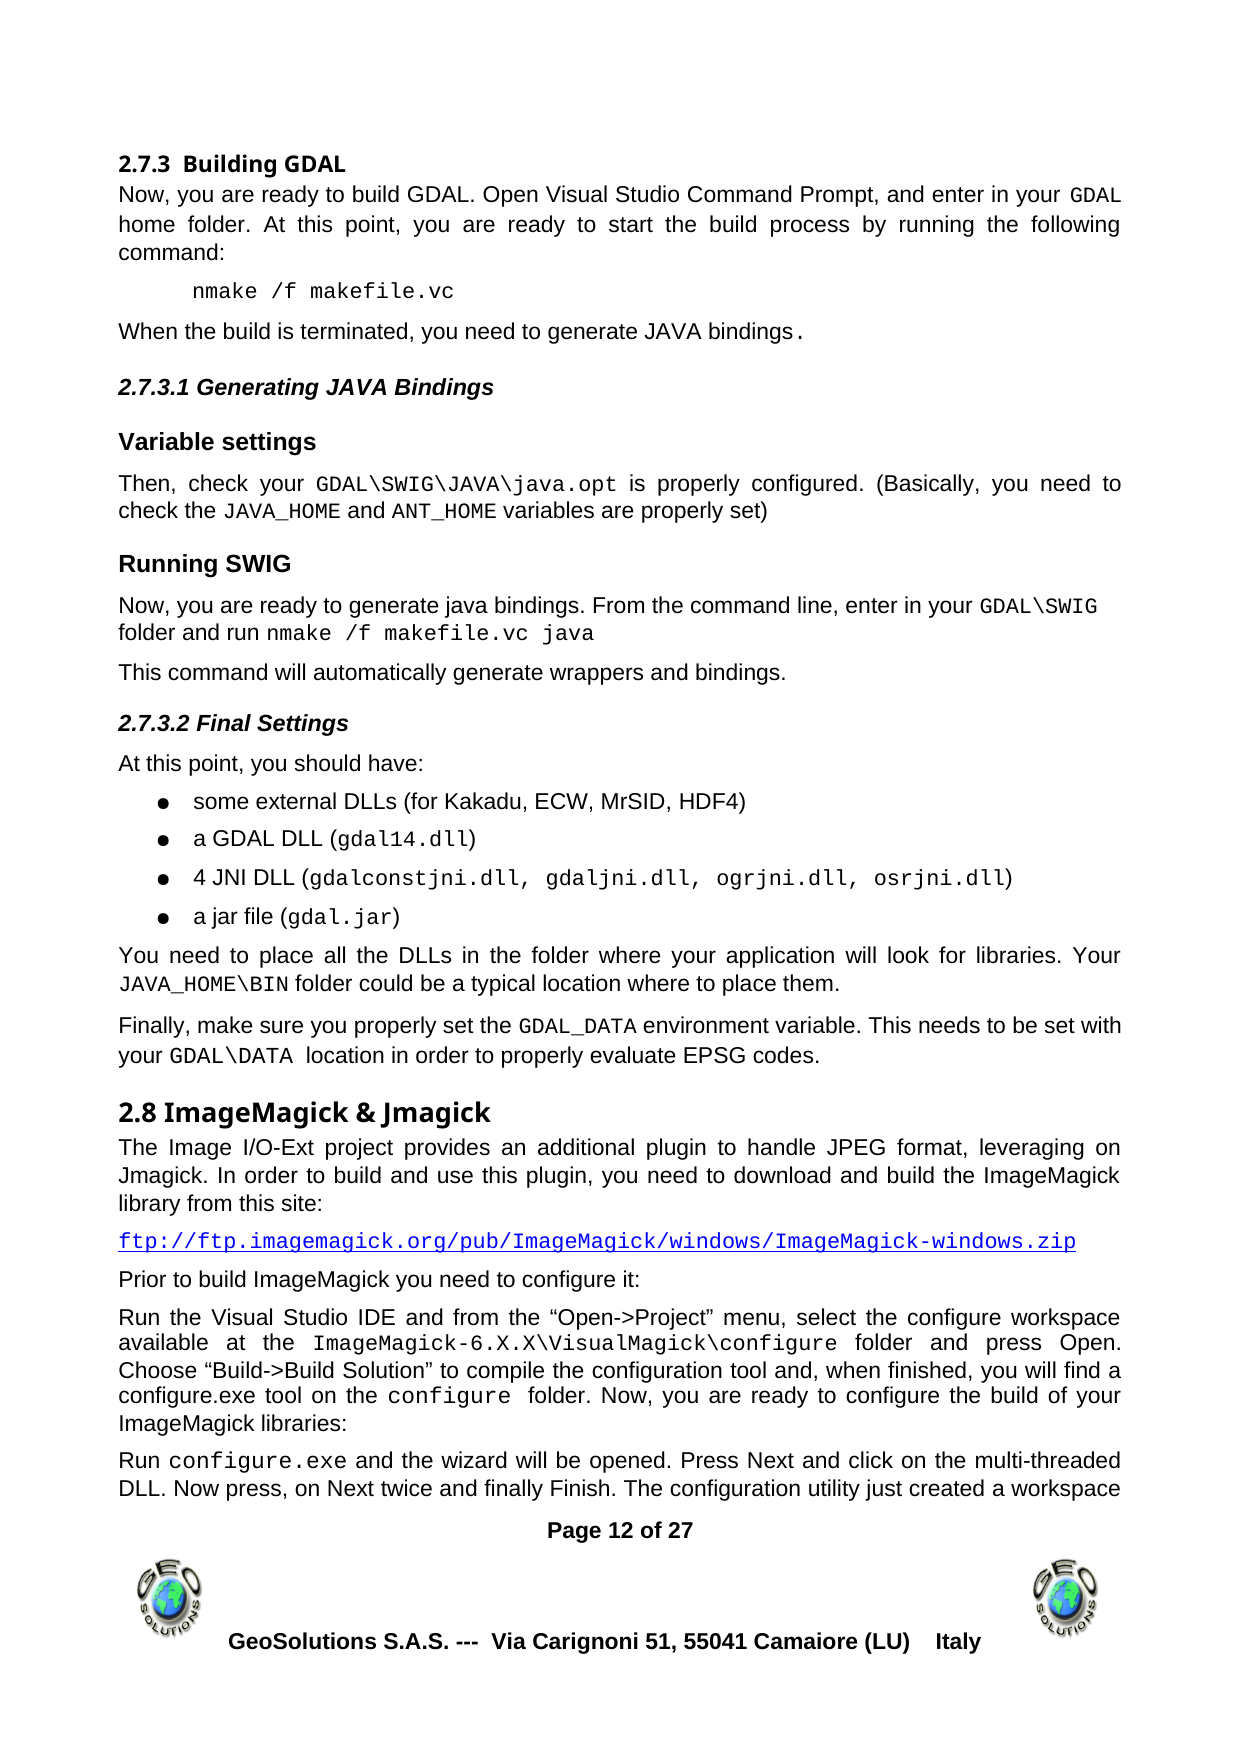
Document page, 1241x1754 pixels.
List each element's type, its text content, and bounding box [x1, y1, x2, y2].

picture [134, 1552, 205, 1641]
subtitle ImageMagick & Jmagick [118, 1094, 1122, 1131]
text Finally, make sure you properly set the GDAL_DATA environment variable. This needs to be set with your GDAL\DATA location in order to properly evaluate EPSG codes. [118, 1013, 1122, 1070]
text You need to place all the DLLs in the folder where your application will look for libraries. Your JAVA_HOME\BIN folder could be a typical location where to place them. [118, 943, 1122, 998]
text At this point, you should have: [118, 751, 1122, 777]
subtitle Variable settings [118, 427, 1122, 455]
picture [1030, 1552, 1101, 1641]
text Run configure.exe and the wizard will be opened. Press Next and click on the multi-threaded DLL. Now press, on Next twice and finally Finish. The configuration utility just created a workspace [118, 1448, 1122, 1501]
list a jar file (gdal.jar) [156, 904, 1122, 931]
text The Image I/O-Ext project provides an additional plugin to handle JPEG format, leveraging on Jmagick. In order to build and use this plugin, you need to download and build the ImageMagick library from this site: [118, 1134, 1122, 1216]
subtitle Final Settings [118, 710, 1122, 736]
text When the build is terminated, you need to generate JAVA bindings. [118, 319, 1122, 346]
text Now, you are ready to build GDAL. Open Visual Studio Command Prompt, and enter in your GDAL home folder. At this point, you are ready to start the build process by running the following command: [118, 182, 1122, 266]
list 4 JNI DLL (gdalconstjni.dll, gdaljni.dll, ogrjni.dll, osrjni.dll) [156, 865, 1122, 892]
text This command will automatically generate wrappers and bindings. [118, 659, 1122, 685]
subtitle Running SWIG [118, 550, 1122, 578]
text Then, check your GDAL\SWIG\JAVA\java.opt is properly configured. (Basically, you need to check the JAVA_HOME and ANT_HOME variables are properly set) [118, 470, 1122, 525]
subtitle Generating JAVA Bindings [118, 374, 1122, 400]
list a GDAL DLL (gdal14.dll) [156, 826, 1122, 853]
text Now, you are ready to generate java bindings. From the command line, enter in your GDAL\SWIG folder and run nmake /f makefile.vc java [118, 593, 1122, 647]
subtitle Building GDAL [118, 148, 1122, 179]
text ftp://ftp.imagemagick.org/pub/ImageMagick/windows/ImageMagick-windows.zip [118, 1230, 1122, 1255]
text Prior to build ImageMagick you need to configure it: [118, 1267, 1122, 1293]
list some external DLLs (for Kakadu, ECW, MrSID, HDF4) [156, 788, 1122, 814]
text Run the Visual Studio IDE and from the “Open->Project” menu, select the configure workspace available at the ImageMagick-6.X.X\VisualMagick\configure folder and press Open. Choose “Build->Build Solution” to compile the configuration tool and, when finished, you will find a configure.exe tool on the configure folder. Now, you are ready to configure the build of your ImageMagick libraries: [118, 1304, 1122, 1436]
text nmake /f makefile.vc [118, 280, 1122, 304]
